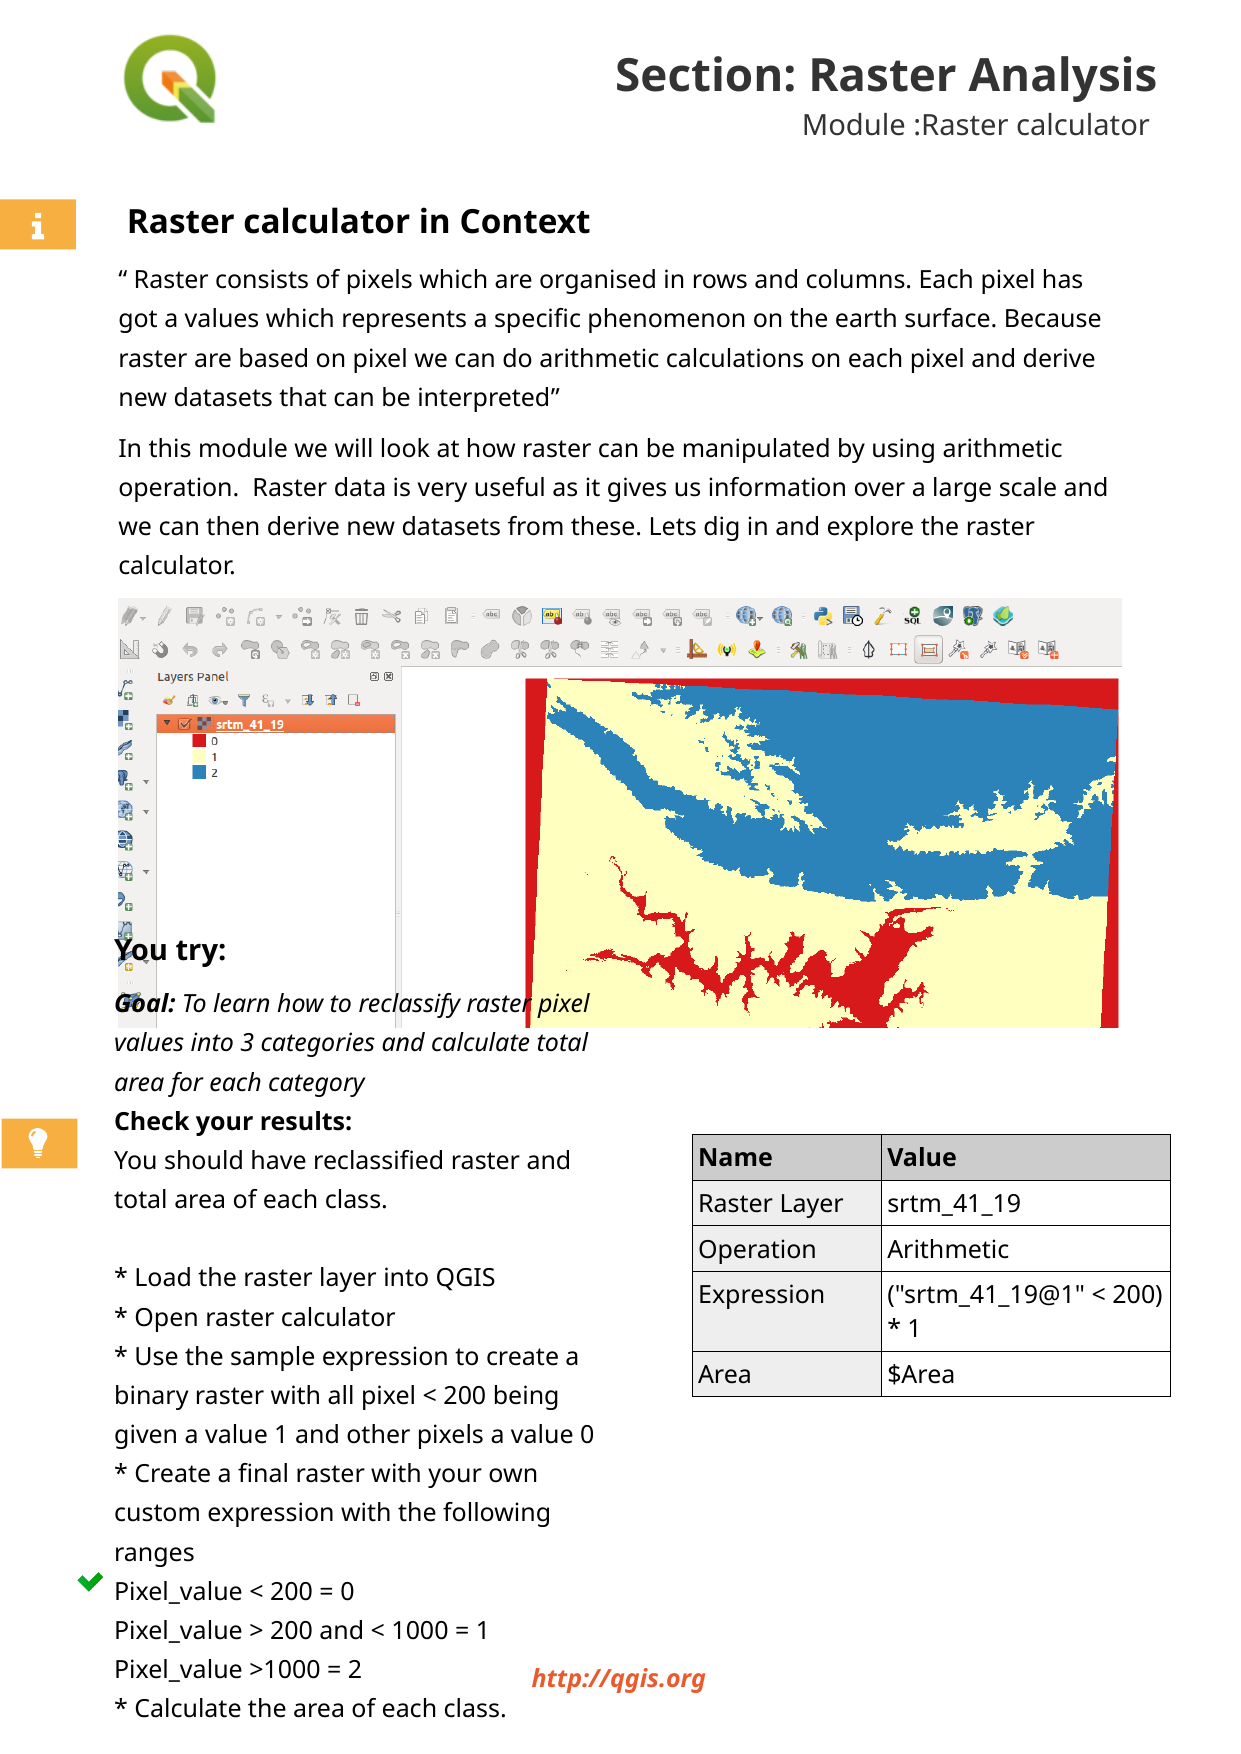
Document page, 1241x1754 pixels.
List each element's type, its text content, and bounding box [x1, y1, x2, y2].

table_cell $Area [882, 1352, 1170, 1396]
table_header Value [882, 1135, 1170, 1180]
subtitle Raster calculator in Context [118, 198, 1122, 243]
table_cell srtm_41_19 [882, 1181, 1170, 1225]
table_cell Area [693, 1352, 881, 1396]
text “ Raster consists of pixels which are organised in rows and columns. Each pixel has got a values which represents a specific phenomenon on the earth surface. Because raster are based on pixel we can do arithmetic calculations on each pixel and derive new datasets that can be interpreted” [118, 262, 1122, 413]
table_cell ("srtm_41_19@1" < 200) * 1 [882, 1272, 1170, 1351]
table_header Name [693, 1135, 881, 1180]
table_cell Expression [693, 1272, 881, 1351]
text In this module we will look at how raster can be manipulated by using arithmetic operation. Raster data is very useful as it gives us information over a large scale and we can then derive new datasets from these. Lets dig in and explore the raster calculator. [118, 430, 1122, 582]
picture [122, 31, 218, 127]
table_cell Raster Layer [693, 1181, 881, 1225]
table_cell Operation [693, 1226, 881, 1271]
picture [118, 598, 1123, 1028]
table_cell Arithmetic [882, 1226, 1170, 1271]
